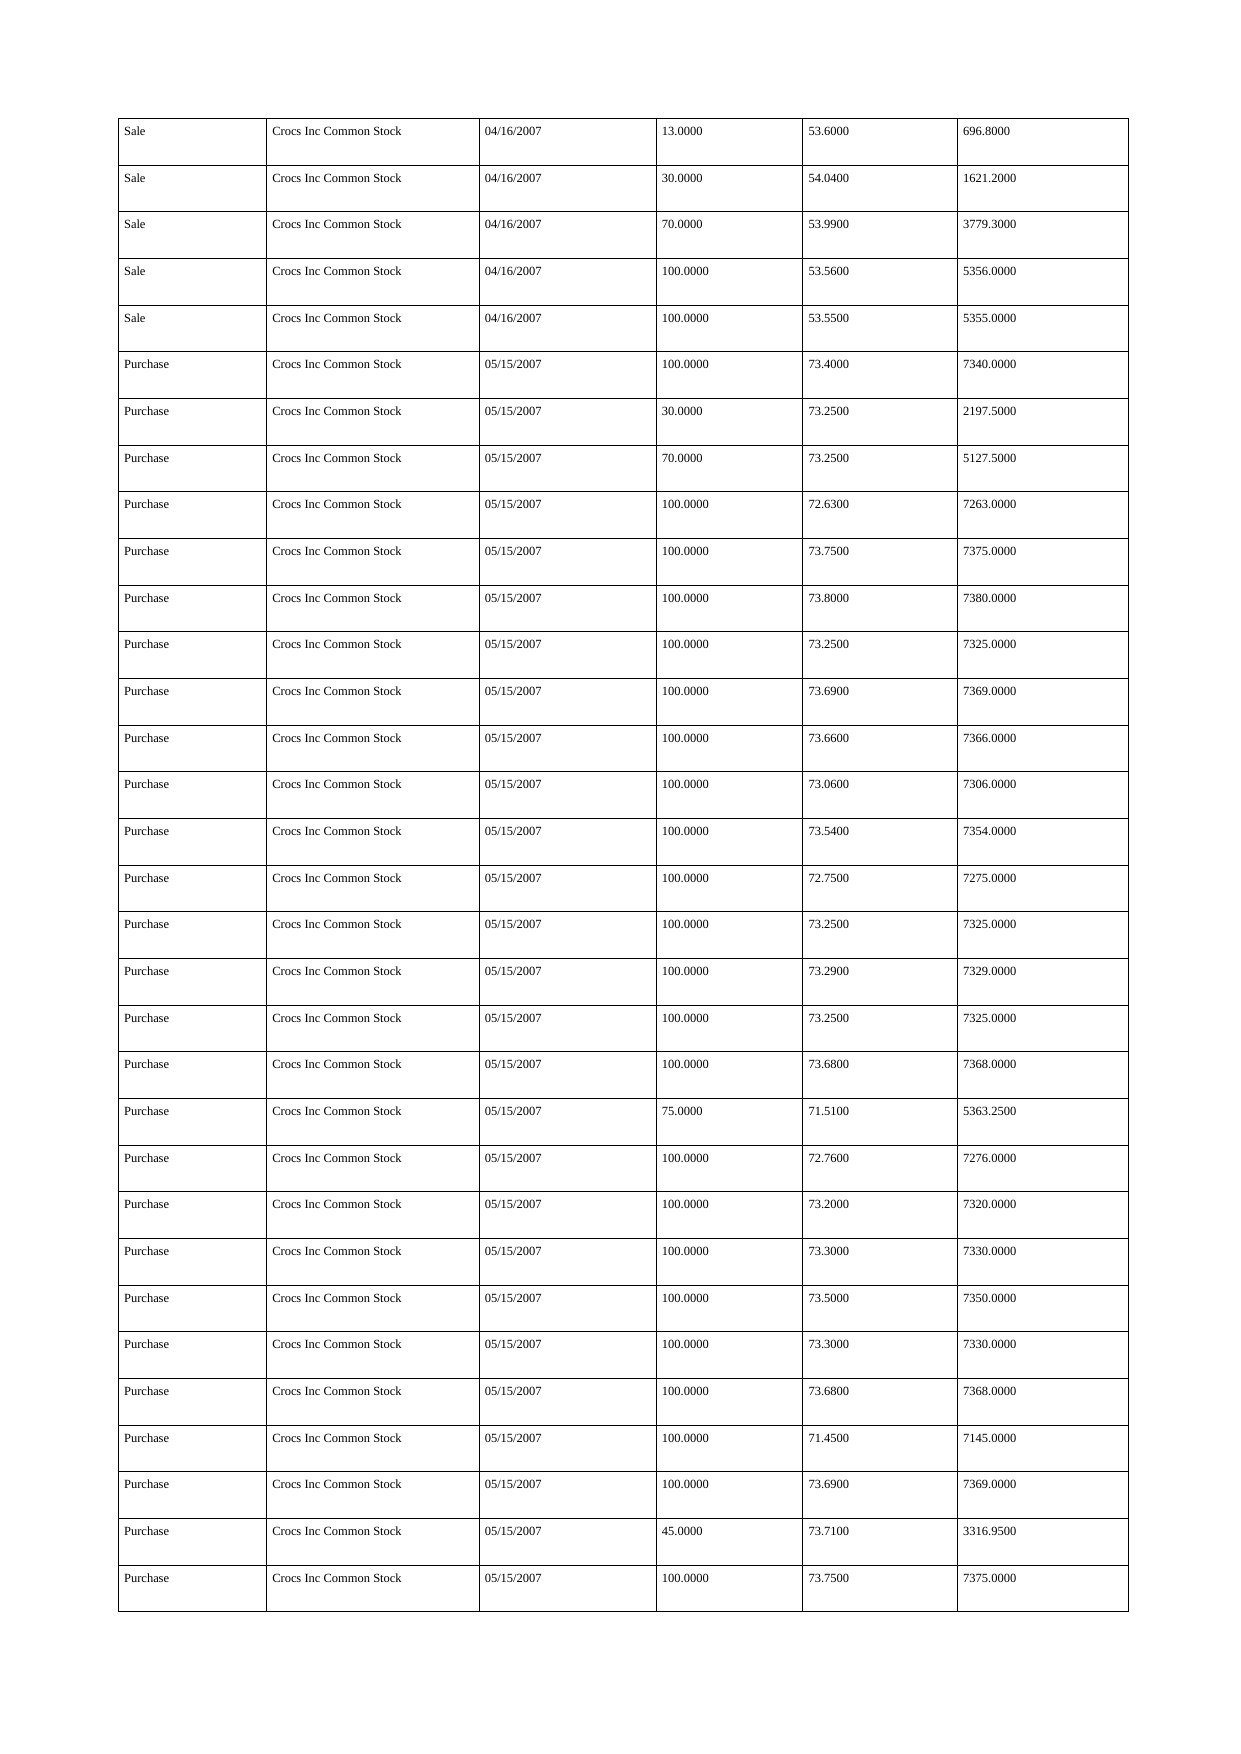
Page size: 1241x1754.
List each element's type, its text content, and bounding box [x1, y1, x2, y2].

table_cell Crocs Inc Common Stock [267, 166, 479, 211]
table_cell Crocs Inc Common Stock [267, 119, 479, 165]
table_cell 73.2500 [803, 632, 957, 678]
table_cell Crocs Inc Common Stock [267, 959, 479, 1005]
table_cell Purchase [119, 772, 266, 818]
table_cell 05/15/2007 [480, 1099, 656, 1145]
table_cell Crocs Inc Common Stock [267, 632, 479, 678]
table_cell 05/15/2007 [480, 772, 656, 818]
table_cell 04/16/2007 [480, 119, 656, 165]
table_cell Crocs Inc Common Stock [267, 679, 479, 725]
table_cell Purchase [119, 586, 266, 631]
table_cell Crocs Inc Common Stock [267, 1099, 479, 1145]
table_cell 73.2500 [803, 1006, 957, 1051]
table_cell 70.0000 [657, 446, 802, 491]
table_cell 05/15/2007 [480, 1006, 656, 1051]
table_cell Purchase [119, 1052, 266, 1098]
table_cell Purchase [119, 492, 266, 538]
table_cell Crocs Inc Common Stock [267, 772, 479, 818]
table_cell 7366.0000 [958, 726, 1128, 771]
table_cell 05/15/2007 [480, 726, 656, 771]
table_cell 73.6800 [803, 1052, 957, 1098]
table_cell Crocs Inc Common Stock [267, 1332, 479, 1378]
table_cell 72.6300 [803, 492, 957, 538]
table_cell Crocs Inc Common Stock [267, 912, 479, 958]
table_cell 100.0000 [657, 352, 802, 398]
table_cell Purchase [119, 1239, 266, 1285]
table_cell 73.4000 [803, 352, 957, 398]
table_cell 100.0000 [657, 1332, 802, 1378]
table_cell 7368.0000 [958, 1379, 1128, 1425]
table_cell 7369.0000 [958, 1472, 1128, 1518]
table_cell Purchase [119, 1519, 266, 1565]
table_cell 04/16/2007 [480, 166, 656, 211]
table_cell 05/15/2007 [480, 1472, 656, 1518]
table_cell 7354.0000 [958, 819, 1128, 865]
table_cell 73.6900 [803, 1472, 957, 1518]
table_cell Purchase [119, 726, 266, 771]
table_cell 05/15/2007 [480, 1052, 656, 1098]
table_cell Purchase [119, 1426, 266, 1471]
table_cell Crocs Inc Common Stock [267, 539, 479, 585]
table_cell 05/15/2007 [480, 912, 656, 958]
table_cell 73.5000 [803, 1286, 957, 1331]
table_cell 100.0000 [657, 959, 802, 1005]
table_cell 7340.0000 [958, 352, 1128, 398]
table_cell 05/15/2007 [480, 1286, 656, 1331]
table_cell 100.0000 [657, 259, 802, 305]
table_cell 100.0000 [657, 539, 802, 585]
table_cell Crocs Inc Common Stock [267, 586, 479, 631]
table_cell Purchase [119, 1332, 266, 1378]
table_cell 7325.0000 [958, 632, 1128, 678]
table_cell 70.0000 [657, 212, 802, 258]
table_cell 05/15/2007 [480, 1519, 656, 1565]
table_cell 53.5500 [803, 306, 957, 351]
table_cell 100.0000 [657, 1472, 802, 1518]
table_cell 7329.0000 [958, 959, 1128, 1005]
table_cell 05/15/2007 [480, 586, 656, 631]
table_cell Crocs Inc Common Stock [267, 726, 479, 771]
table_cell 73.2000 [803, 1192, 957, 1238]
table_cell 73.7500 [803, 539, 957, 585]
table_cell 7275.0000 [958, 866, 1128, 911]
table_cell 05/15/2007 [480, 1239, 656, 1285]
table_cell Purchase [119, 352, 266, 398]
table_cell 1621.2000 [958, 166, 1128, 211]
table_cell 71.4500 [803, 1426, 957, 1471]
table_cell 7330.0000 [958, 1332, 1128, 1378]
table_cell 53.5600 [803, 259, 957, 305]
table_cell 05/15/2007 [480, 959, 656, 1005]
table_cell Crocs Inc Common Stock [267, 352, 479, 398]
table_cell 100.0000 [657, 726, 802, 771]
table_cell 53.6000 [803, 119, 957, 165]
table_cell Crocs Inc Common Stock [267, 819, 479, 865]
table_cell Sale [119, 166, 266, 211]
table_cell 05/15/2007 [480, 1332, 656, 1378]
table_cell 72.7600 [803, 1146, 957, 1191]
table_cell 30.0000 [657, 166, 802, 211]
table_cell 73.2900 [803, 959, 957, 1005]
table_cell 100.0000 [657, 679, 802, 725]
table_cell 7306.0000 [958, 772, 1128, 818]
table_cell Crocs Inc Common Stock [267, 1052, 479, 1098]
table_cell 100.0000 [657, 1192, 802, 1238]
table_cell 73.6800 [803, 1379, 957, 1425]
table_cell 7368.0000 [958, 1052, 1128, 1098]
table_cell Purchase [119, 1566, 266, 1611]
table_cell 3779.3000 [958, 212, 1128, 258]
table_cell 73.2500 [803, 446, 957, 491]
table_cell 05/15/2007 [480, 352, 656, 398]
table_cell Crocs Inc Common Stock [267, 866, 479, 911]
table_cell 100.0000 [657, 912, 802, 958]
table_cell 100.0000 [657, 306, 802, 351]
table_cell Purchase [119, 1192, 266, 1238]
table_cell Crocs Inc Common Stock [267, 212, 479, 258]
table_cell 73.3000 [803, 1239, 957, 1285]
table_cell Crocs Inc Common Stock [267, 1006, 479, 1051]
table_cell 5356.0000 [958, 259, 1128, 305]
table_cell 7369.0000 [958, 679, 1128, 725]
table_cell Purchase [119, 1472, 266, 1518]
table_cell 05/15/2007 [480, 1426, 656, 1471]
table_cell Crocs Inc Common Stock [267, 259, 479, 305]
table_cell 05/15/2007 [480, 1192, 656, 1238]
table_cell 30.0000 [657, 399, 802, 445]
table_cell 100.0000 [657, 866, 802, 911]
table_cell 72.7500 [803, 866, 957, 911]
table_cell Crocs Inc Common Stock [267, 399, 479, 445]
table_cell 5127.5000 [958, 446, 1128, 491]
table_cell Crocs Inc Common Stock [267, 1472, 479, 1518]
table_cell Purchase [119, 819, 266, 865]
table_cell Purchase [119, 1146, 266, 1191]
table_cell 696.8000 [958, 119, 1128, 165]
table_cell Crocs Inc Common Stock [267, 1146, 479, 1191]
table_cell 04/16/2007 [480, 212, 656, 258]
table_cell 73.6600 [803, 726, 957, 771]
table_cell 13.0000 [657, 119, 802, 165]
table_cell 05/15/2007 [480, 492, 656, 538]
table_cell 73.0600 [803, 772, 957, 818]
table_cell Sale [119, 119, 266, 165]
table_cell 5363.2500 [958, 1099, 1128, 1145]
table_cell 7325.0000 [958, 912, 1128, 958]
table_cell 73.5400 [803, 819, 957, 865]
table_cell Purchase [119, 866, 266, 911]
table_cell 7320.0000 [958, 1192, 1128, 1238]
table_cell 73.2500 [803, 912, 957, 958]
table_cell 7145.0000 [958, 1426, 1128, 1471]
table_cell 100.0000 [657, 1052, 802, 1098]
table_cell Crocs Inc Common Stock [267, 492, 479, 538]
table_cell Purchase [119, 1099, 266, 1145]
table_cell Purchase [119, 446, 266, 491]
table_cell Crocs Inc Common Stock [267, 1239, 479, 1285]
table_cell Sale [119, 259, 266, 305]
table_cell 73.8000 [803, 586, 957, 631]
table_cell Purchase [119, 679, 266, 725]
table_cell 53.9900 [803, 212, 957, 258]
table_cell Crocs Inc Common Stock [267, 1379, 479, 1425]
table_cell 100.0000 [657, 1286, 802, 1331]
table_cell 7276.0000 [958, 1146, 1128, 1191]
table_cell 7380.0000 [958, 586, 1128, 631]
table_cell 3316.9500 [958, 1519, 1128, 1565]
table_cell 7350.0000 [958, 1286, 1128, 1331]
table_cell 05/15/2007 [480, 819, 656, 865]
table_cell 7263.0000 [958, 492, 1128, 538]
table_cell 100.0000 [657, 1146, 802, 1191]
table_cell 05/15/2007 [480, 539, 656, 585]
table_cell 100.0000 [657, 1426, 802, 1471]
table_cell Crocs Inc Common Stock [267, 1426, 479, 1471]
table_cell 100.0000 [657, 1379, 802, 1425]
table_cell Purchase [119, 1286, 266, 1331]
table_cell Purchase [119, 632, 266, 678]
table_cell 100.0000 [657, 492, 802, 538]
table_cell 54.0400 [803, 166, 957, 211]
table_cell 71.5100 [803, 1099, 957, 1145]
table_cell 05/15/2007 [480, 399, 656, 445]
table_cell 7375.0000 [958, 1566, 1128, 1611]
table_cell 100.0000 [657, 819, 802, 865]
table_cell 7325.0000 [958, 1006, 1128, 1051]
table_cell 05/15/2007 [480, 866, 656, 911]
table_cell Crocs Inc Common Stock [267, 1519, 479, 1565]
table_cell 05/15/2007 [480, 1379, 656, 1425]
table_cell 73.6900 [803, 679, 957, 725]
table_cell Purchase [119, 1379, 266, 1425]
table_cell 05/15/2007 [480, 1566, 656, 1611]
table_cell Crocs Inc Common Stock [267, 446, 479, 491]
table_cell 7330.0000 [958, 1239, 1128, 1285]
table_cell 05/15/2007 [480, 446, 656, 491]
table_cell 100.0000 [657, 1006, 802, 1051]
table_cell 04/16/2007 [480, 306, 656, 351]
table_cell 5355.0000 [958, 306, 1128, 351]
table_cell 73.3000 [803, 1332, 957, 1378]
table_cell 05/15/2007 [480, 1146, 656, 1191]
table_cell 2197.5000 [958, 399, 1128, 445]
table_cell 05/15/2007 [480, 632, 656, 678]
table_cell Sale [119, 306, 266, 351]
table_cell 73.7500 [803, 1566, 957, 1611]
table_cell 100.0000 [657, 1239, 802, 1285]
table_cell Purchase [119, 912, 266, 958]
table_cell Purchase [119, 539, 266, 585]
table_cell Purchase [119, 1006, 266, 1051]
table_cell 75.0000 [657, 1099, 802, 1145]
table_cell Crocs Inc Common Stock [267, 1566, 479, 1611]
table_cell 100.0000 [657, 586, 802, 631]
table_cell Crocs Inc Common Stock [267, 1286, 479, 1331]
table_cell Purchase [119, 399, 266, 445]
table_cell Crocs Inc Common Stock [267, 306, 479, 351]
table_cell Purchase [119, 959, 266, 1005]
table_cell 100.0000 [657, 1566, 802, 1611]
table_cell 100.0000 [657, 632, 802, 678]
table_cell Sale [119, 212, 266, 258]
table_cell 73.2500 [803, 399, 957, 445]
table_cell 05/15/2007 [480, 679, 656, 725]
table_cell 04/16/2007 [480, 259, 656, 305]
table_cell 100.0000 [657, 772, 802, 818]
table_cell Crocs Inc Common Stock [267, 1192, 479, 1238]
table_cell 73.7100 [803, 1519, 957, 1565]
table_cell 7375.0000 [958, 539, 1128, 585]
table_cell 45.0000 [657, 1519, 802, 1565]
